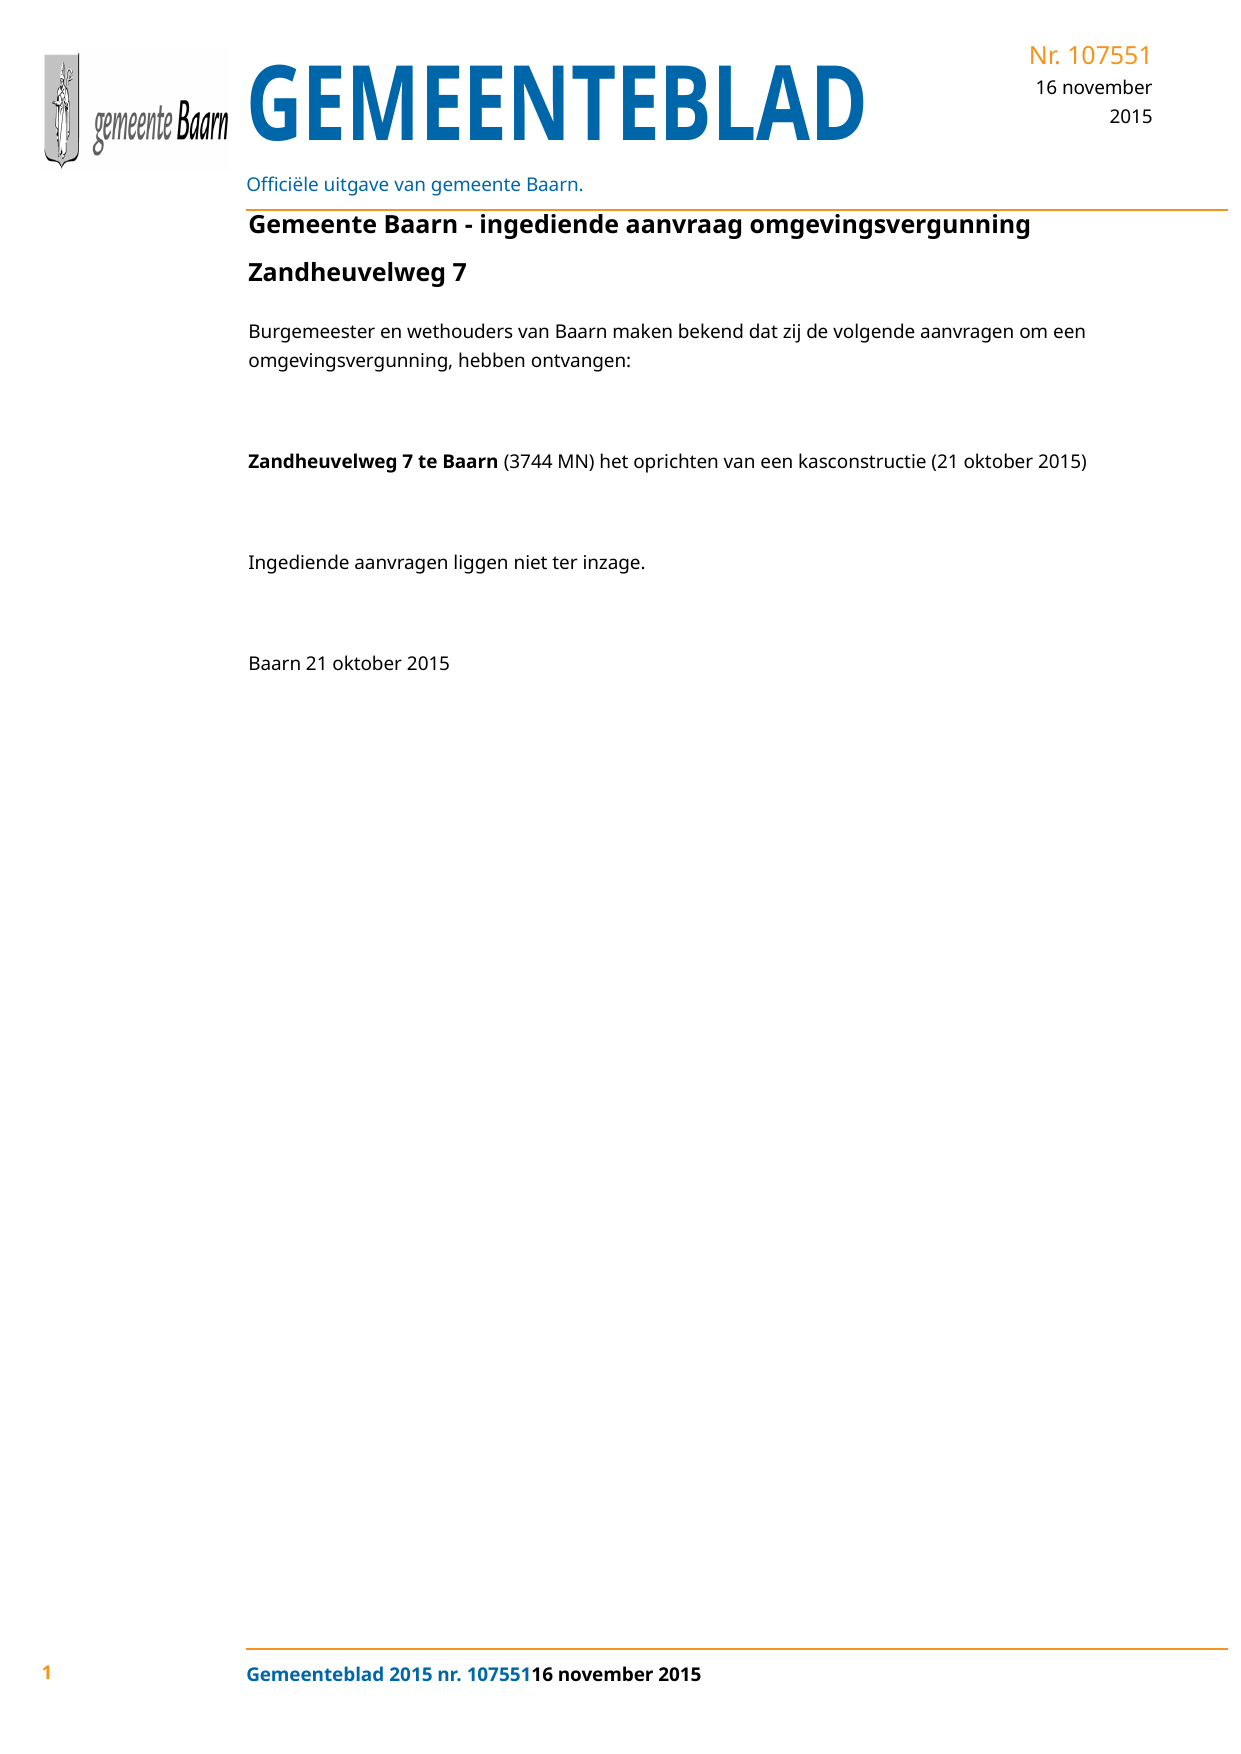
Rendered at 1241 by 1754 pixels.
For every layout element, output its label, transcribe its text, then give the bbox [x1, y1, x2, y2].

text Zandheuvelweg 7 te Baarn (3744 MN) het oprichten van een kasconstructie (21 oktober 2015) [248, 448, 1152, 474]
text Gemeente Baarn - ingediende aanvraag omgevingsvergunning Zandheuvelweg 7 [248, 211, 1152, 288]
text Baarn 21 oktober 2015 [248, 650, 1152, 676]
text Ingediende aanvragen liggen niet ter inzage. [248, 549, 1152, 575]
text Burgemeester en wethouders van Baarn maken bekend dat zij de volgende aanvragen om een omgevingsvergunning, hebben ontvangen: [248, 318, 1152, 373]
picture [41, 47, 231, 172]
